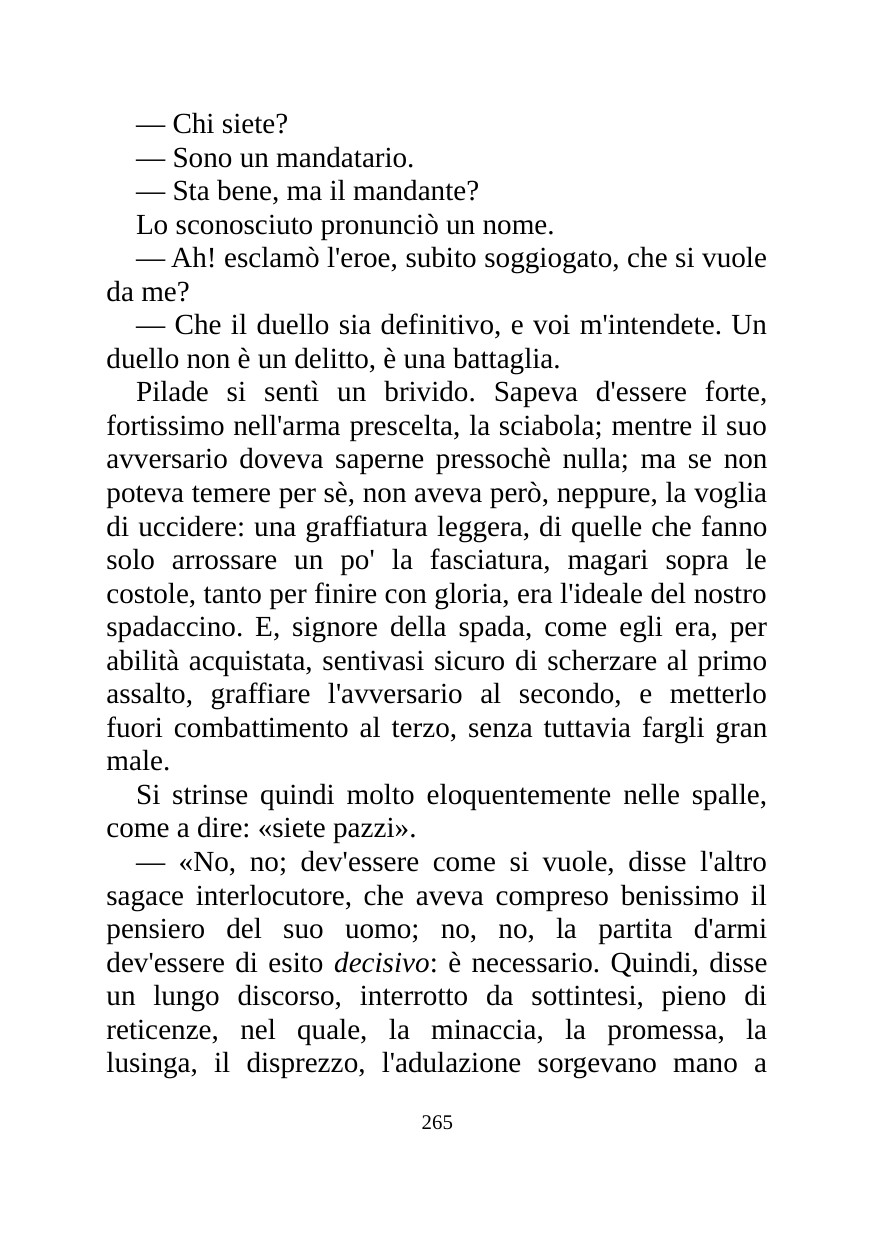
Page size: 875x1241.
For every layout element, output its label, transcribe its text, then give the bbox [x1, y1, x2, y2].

text — Che il duello sia definitivo, e voi m'intendete. Un duello non è un delitto, è una battaglia. [106, 307, 768, 374]
text — Sta bene, ma il mandante? [106, 173, 768, 207]
text Si strinse quindi molto eloquentemente nelle spalle, come a dire: «siete pazzi». [106, 777, 768, 844]
text Lo sconosciuto pronunciò un nome. [106, 207, 768, 240]
text — Sono un mandatario. [106, 140, 768, 173]
text Pilade si sentì un brivido. Sapeva d'essere forte, fortissimo nell'arma prescelta, la sciabola; mentre il suo avversario doveva saperne pressochè nulla; ma se non poteva temere per sè, non aveva però, neppure, la voglia di uccidere: una graffiatura leggera, di quelle che fanno solo arrossare un po' la fasciatura, magari sopra le costole, tanto per finire con gloria, era l'ideale del nostro spadaccino. E, signore della spada, come egli era, per abilità acquistata, sentivasi sicuro di scherzare al primo assalto, graffiare l'avversario al secondo, e metterlo fuori combattimento al terzo, senza tuttavia fargli gran male. [106, 374, 768, 777]
text — Chi siete? [106, 106, 768, 140]
text — Ah! esclamò l'eroe, subito soggiogato, che si vuole da me? [106, 240, 768, 307]
text — «No, no; dev'essere come si vuole, disse l'altro sagace interlocutore, che aveva compreso benissimo il pensiero del suo uomo; no, no, la partita d'armi dev'essere di esito decisivo: è necessario. Quindi, disse un lungo discorso, interrotto da sottintesi, pieno di reticenze, nel quale, la minaccia, la promessa, la lusinga, il disprezzo, l'adulazione sorgevano mano a [106, 844, 768, 1079]
